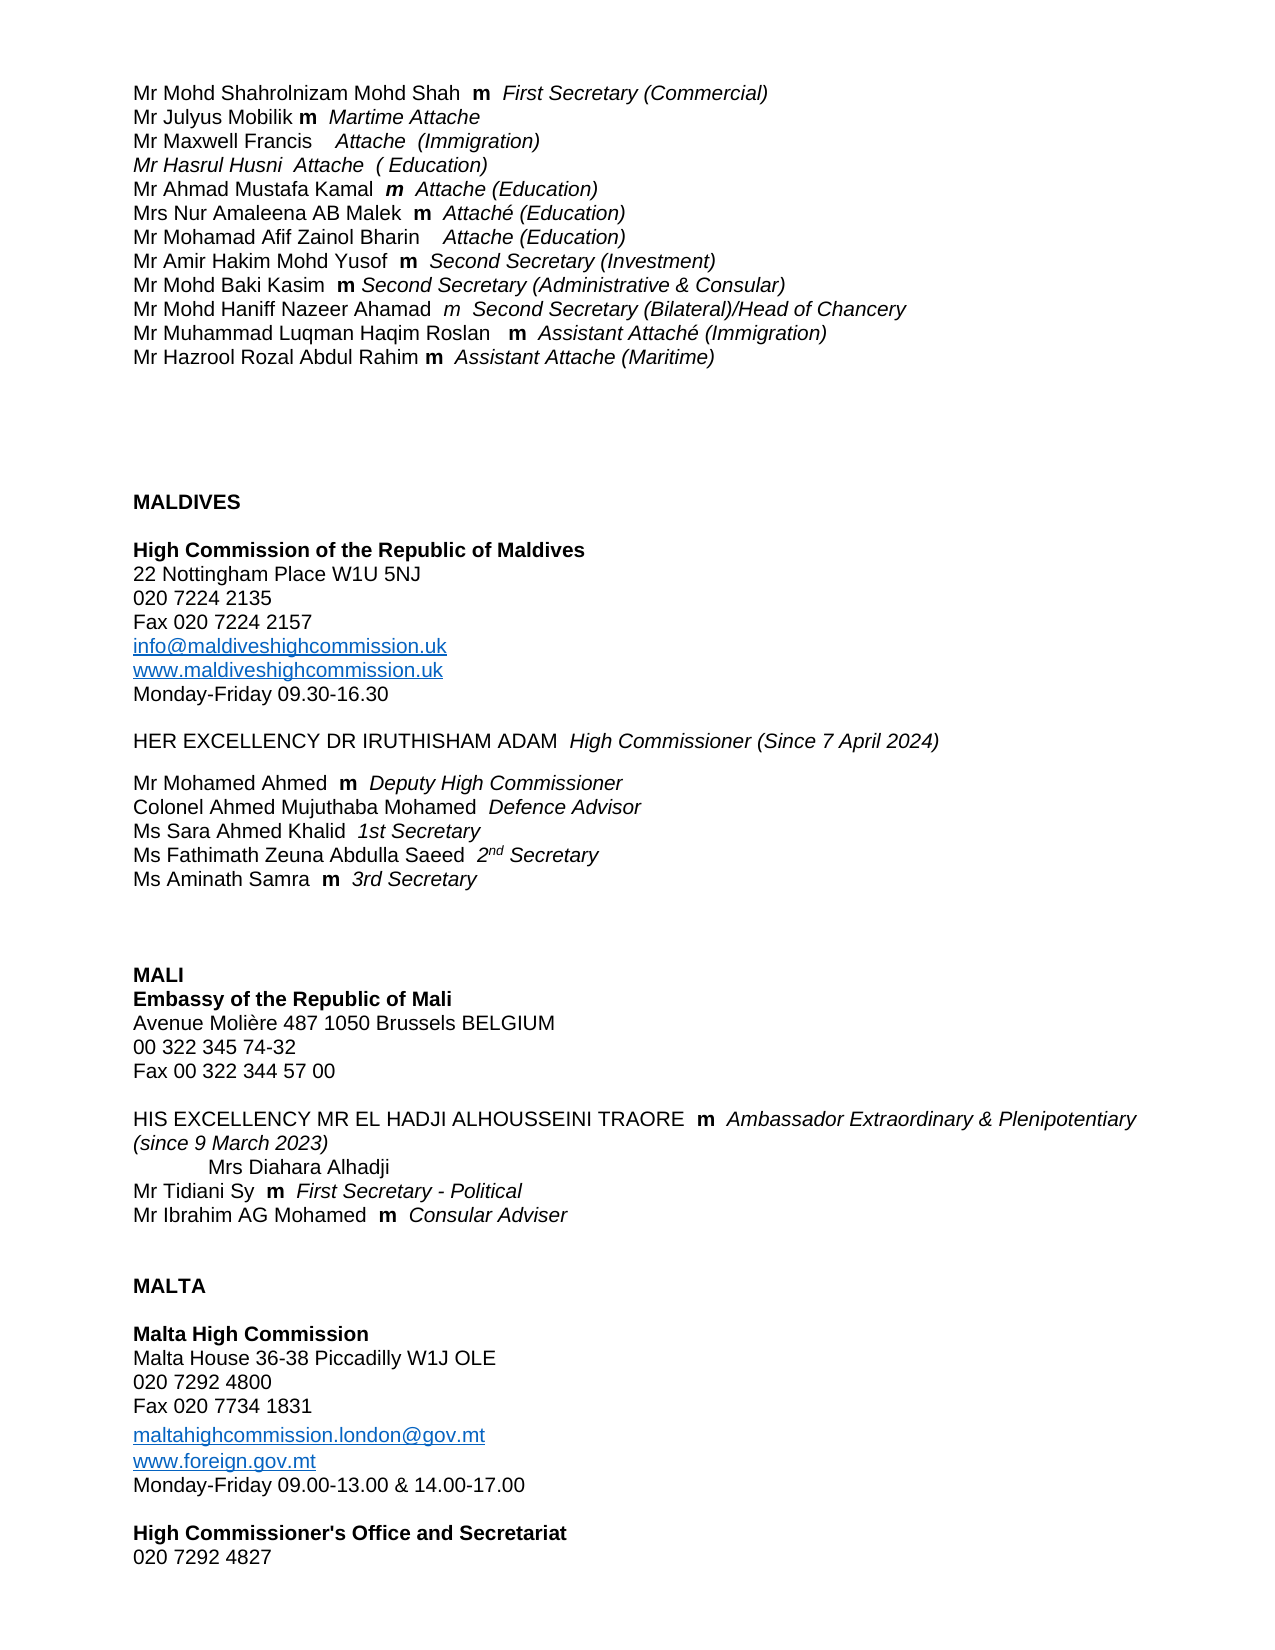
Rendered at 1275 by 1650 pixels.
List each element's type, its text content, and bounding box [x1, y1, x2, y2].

text Monday-Friday 09.30-16.30 [133, 681, 1181, 705]
text Mr Hazrool Rozal Abdul Rahim m Assistant Attache (Maritime) [133, 344, 1181, 368]
text www.foreign.gov.mt [133, 1449, 1181, 1473]
text Fax 020 7734 1831 [133, 1394, 1181, 1418]
text Mr Mohamad Afif Zainol Bharin Attache (Education) [133, 225, 1181, 249]
text MALDIVES [133, 490, 1181, 514]
text Monday-Friday 09.00-13.00 & 14.00-17.00 [133, 1473, 1181, 1497]
text 020 7292 4800 [133, 1370, 1181, 1394]
text 020 7292 4827 [133, 1544, 1181, 1568]
text maltahighcommission.london@gov.mt [133, 1418, 1181, 1449]
text Colonel Ahmed Mujuthaba Mohamed Defence Advisor [133, 795, 1181, 819]
text Fax 00 322 344 57 00 [133, 1059, 1181, 1083]
text Mrs Nur Amaleena AB Malek m Attaché (Education) [133, 201, 1181, 225]
text HER EXCELLENCY DR IRUTHISHAM ADAM High Commissioner (Since 7 April 2024) [133, 729, 1181, 753]
text High Commission of the Republic of Maldives [133, 538, 1181, 562]
text 00 322 345 74-32 [133, 1035, 1181, 1059]
text Mr Hasrul Husni Attache ( Education) [133, 153, 1181, 177]
text Mr Ibrahim AG Mohamed m Consular Adviser [133, 1202, 1181, 1226]
text HIS EXCELLENCY MR EL HADJI ALHOUSSEINI TRAORE m Ambassador Extraordinary & Plenipotentiary (since 9 March 2023) [133, 1107, 1181, 1154]
text Malta House 36-38 Piccadilly W1J OLE [133, 1346, 1181, 1370]
text 020 7224 2135 [133, 586, 1181, 609]
text Malta High Commission [133, 1322, 1181, 1346]
text Mr Ahmad Mustafa Kamal m Attache (Education) [133, 177, 1181, 201]
text www.maldiveshighcommission.uk [133, 657, 1181, 681]
text MALTA [133, 1274, 1181, 1298]
text MALI [133, 963, 1181, 987]
text Mr Julyus Mobilik m Martime Attache [133, 105, 1181, 129]
text Fax 020 7224 2157 [133, 609, 1181, 633]
text Mr Amir Hakim Mohd Yusof m Second Secretary (Investment) [133, 249, 1181, 273]
text Mr Muhammad Luqman Haqim Roslan m Assistant Attaché (Immigration) [133, 321, 1181, 344]
text Mr Mohamed Ahmed m Deputy High Commissioner [133, 771, 1181, 795]
text info@maldiveshighcommission.uk [133, 633, 1181, 657]
text 22 Nottingham Place W1U 5NJ [133, 562, 1181, 586]
text Embassy of the Republic of Mali [133, 987, 1181, 1011]
text Ms Aminath Samra m 3rd Secretary [133, 867, 1181, 891]
text Avenue Molière 487 1050 Brussels BELGIUM [133, 1011, 1181, 1035]
text Mr Mohd Shahrolnizam Mohd Shah m First Secretary (Commercial) [133, 81, 1181, 105]
text Mrs Diahara Alhadji [133, 1154, 1181, 1178]
text High Commissioner's Office and Secretariat [133, 1521, 1181, 1544]
text Mr Maxwell Francis Attache (Immigration) [133, 129, 1181, 153]
text Mr Tidiani Sy m First Secretary - Political [133, 1178, 1181, 1202]
text Ms Fathimath Zeuna Abdulla Saeed 2nd Secretary [133, 843, 1181, 867]
text Mr Mohd Haniff Nazeer Ahamad m Second Secretary (Bilateral)/Head of Chancery [133, 297, 1181, 321]
text Mr Mohd Baki Kasim m Second Secretary (Administrative & Consular) [133, 273, 1181, 297]
text Ms Sara Ahmed Khalid 1st Secretary [133, 819, 1181, 843]
